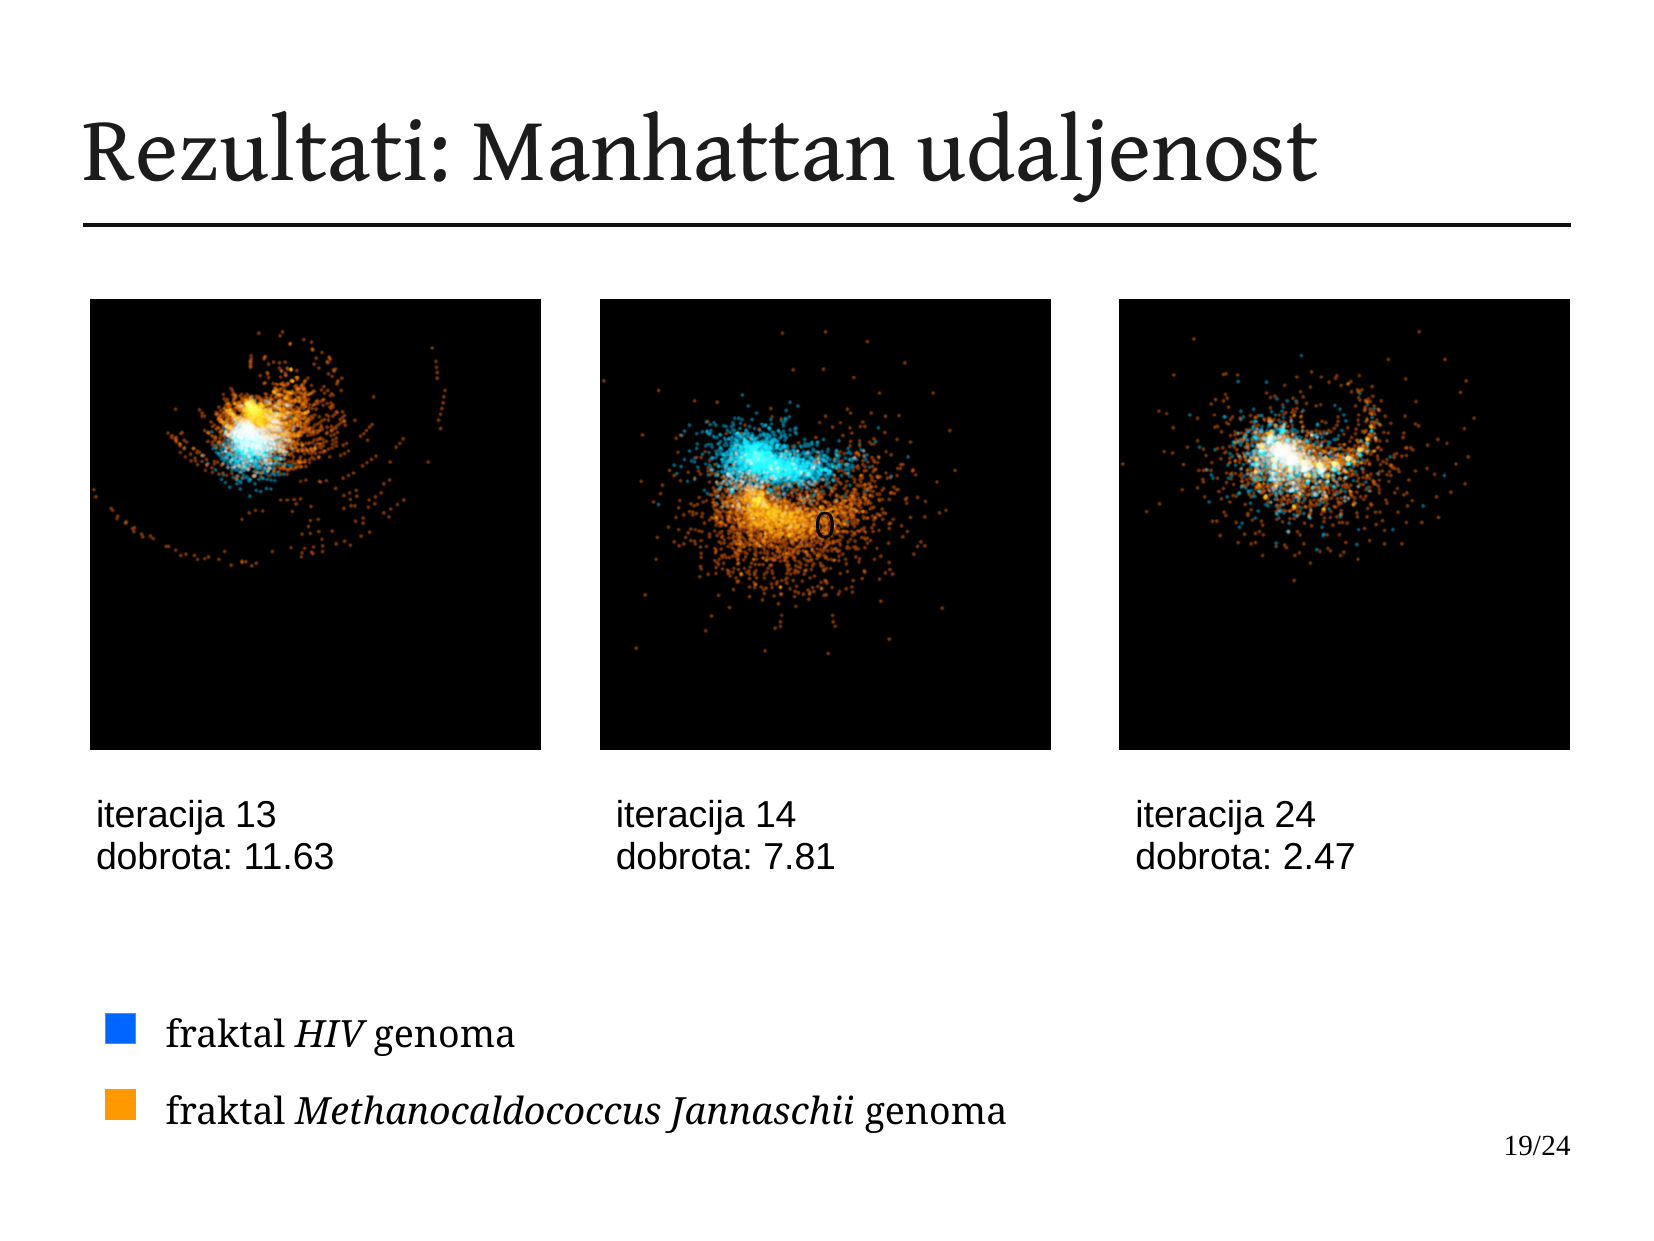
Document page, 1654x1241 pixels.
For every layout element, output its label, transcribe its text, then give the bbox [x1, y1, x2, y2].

title Rezultati: Manhattan udaljenost [82, 49, 1571, 257]
text_box iteracija 13 dobrota: 11.63 [81, 786, 382, 886]
text_box fraktal Methanocaldococcus Jannaschii genoma [150, 1077, 1270, 1139]
picture [1119, 299, 1570, 751]
text_box iteracija 14 dobrota: 7.81 [601, 786, 902, 886]
text_box fraktal HIV genoma [150, 1000, 601, 1059]
text_box [105, 1013, 136, 1044]
text_box iteracija 24 dobrota: 2.47 [1120, 786, 1421, 886]
picture [90, 299, 541, 751]
picture [600, 299, 1051, 751]
text_box [105, 1089, 136, 1120]
